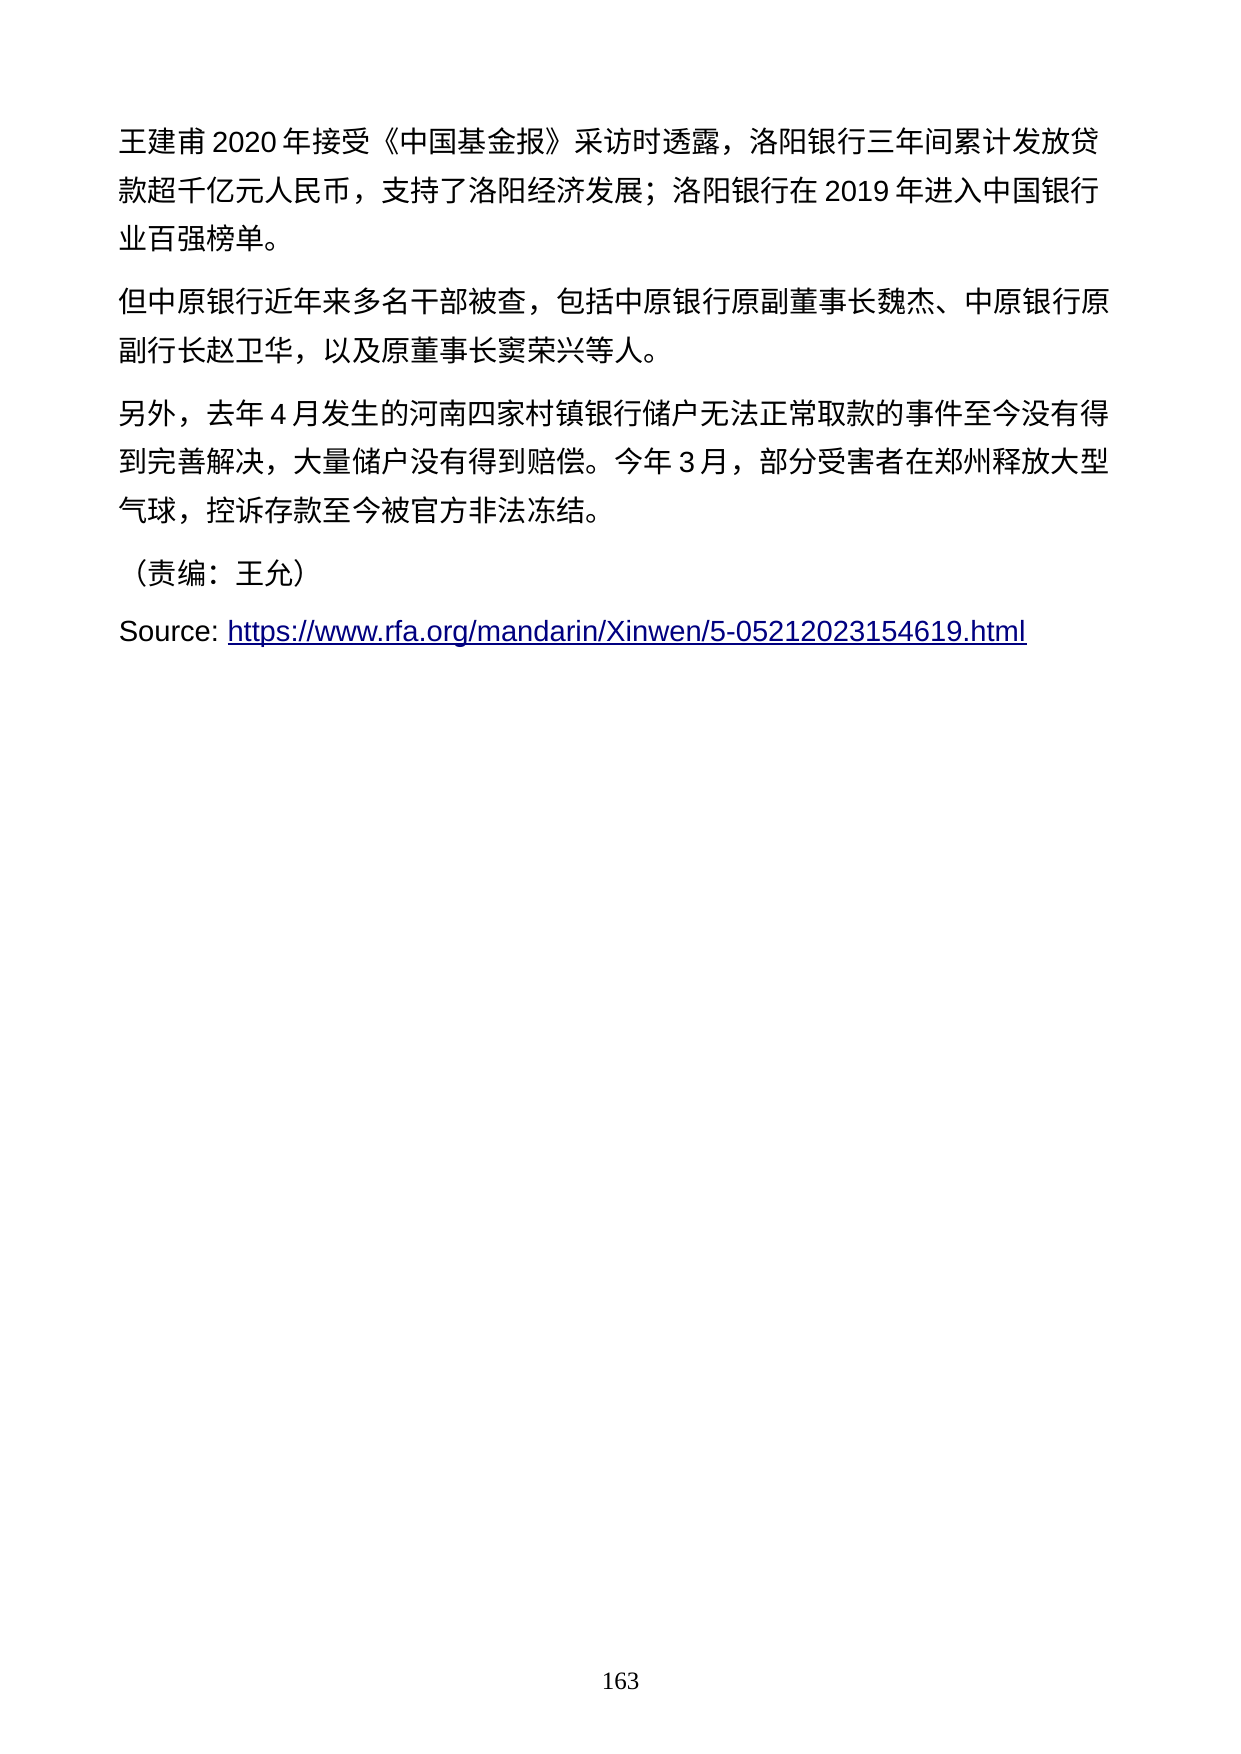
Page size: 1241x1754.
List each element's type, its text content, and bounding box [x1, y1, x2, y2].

text 王建甫2020年接受《中国基金报》采访时透露，洛阳银行三年间累计发放贷款超千亿元人民币，支持了洛阳经济发展；洛阳银行在2019年进入中国银行业百强榜单。 [118, 118, 1122, 258]
text 但中原银行近年来多名干部被查，包括中原银行原副董事长魏杰、中原银行原副行长赵卫华，以及原董事长窦荣兴等人。 [118, 279, 1122, 369]
text 另外，去年4月发生的河南四家村镇银行储户无法正常取款的事件至今没有得到完善解决，大量储户没有得到赔偿。今年3月，部分受害者在郑州释放大型气球，控诉存款至今被官方非法冻结。 [118, 390, 1122, 530]
text Source: https://www.rfa.org/mandarin/Xinwen/5-05212023154619.html [118, 614, 1122, 647]
text （责编：王允） [118, 551, 1122, 593]
